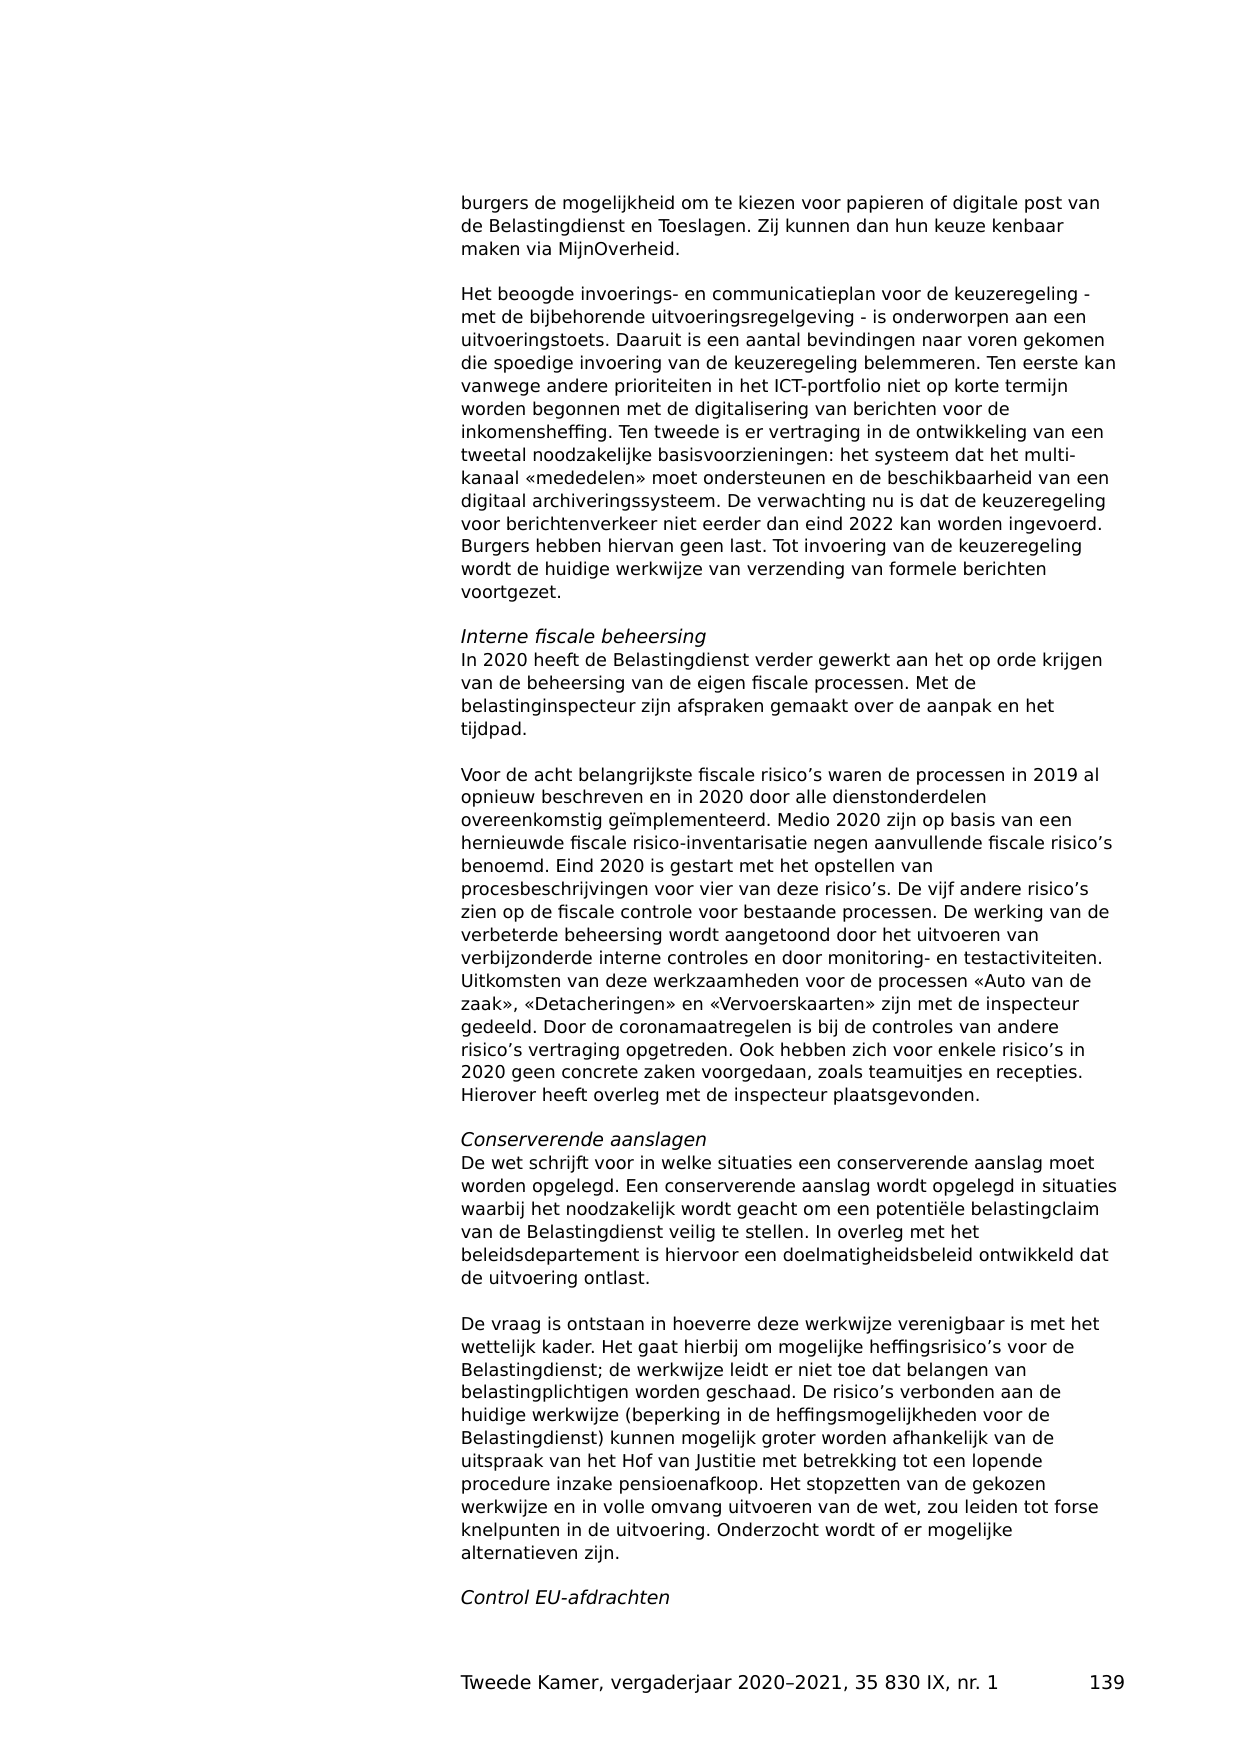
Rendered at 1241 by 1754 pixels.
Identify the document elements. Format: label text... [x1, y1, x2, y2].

text Interne fiscale beheersing [461, 626, 1125, 648]
text De wet schrijft voor in welke situaties een conserverende aanslag moet worden opgelegd. Een conserverende aanslag wordt opgelegd in situaties waarbij het noodzakelijk wordt geacht om een potentiële belastingclaim van de Belastingdienst veilig te stellen. In overleg met het beleidsdepartement is hiervoor een doelmatigheidsbeleid ontwikkeld dat de uitvoering ontlast. [461, 1151, 1125, 1289]
text Control EU-afdrachten [461, 1587, 1125, 1609]
text burgers de mogelijkheid om te kiezen voor papieren of digitale post van de Belastingdienst en Toeslagen. Zij kunnen dan hun keuze kenbaar maken via MijnOverheid. [461, 191, 1125, 259]
text Conserverende aanslagen [461, 1129, 1125, 1151]
text De vraag is ontstaan in hoeverre deze werkwijze verenigbaar is met het wettelijk kader. Het gaat hierbij om mogelijke heffingsrisico’s voor de Belastingdienst; de werkwijze leidt er niet toe dat belangen van belastingplichtigen worden geschaad. De risico’s verbonden aan de huidige werkwijze (beperking in de heffingsmogelijkheden voor de Belastingdienst) kunnen mogelijk groter worden afhankelijk van de uitspraak van het Hof van Justitie met betrekking tot een lopende procedure inzake pensioenafkoop. Het stopzetten van de gekozen werkwijze en in volle omvang uitvoeren van de wet, zou leiden tot forse knelpunten in de uitvoering. Onderzocht wordt of er mogelijke alternatieven zijn. [461, 1312, 1125, 1564]
text Voor de acht belangrijkste fiscale risico’s waren de processen in 2019 al opnieuw beschreven en in 2020 door alle dienstonderdelen overeenkomstig geïmplementeerd. Medio 2020 zijn op basis van een hernieuwde fiscale risico-inventarisatie negen aanvullende fiscale risico’s benoemd. Eind 2020 is gestart met het opstellen van procesbeschrijvingen voor vier van deze risico’s. De vijf andere risico’s zien op de fiscale controle voor bestaande processen. De werking van de verbeterde beheersing wordt aangetoond door het uitvoeren van verbijzonderde interne controles en door monitoring- en testactiviteiten. Uitkomsten van deze werkzaamheden voor de processen «Auto van de zaak», «Detacheringen» en «Vervoerskaarten» zijn met de inspecteur gedeeld. Door de coronamaatregelen is bij de controles van andere risico’s vertraging opgetreden. Ook hebben zich voor enkele risico’s in 2020 geen concrete zaken voorgedaan, zoals teamuitjes en recepties. Hierover heeft overleg met de inspecteur plaatsgevonden. [461, 763, 1125, 1106]
text In 2020 heeft de Belastingdienst verder gewerkt aan het op orde krijgen van de beheersing van de eigen fiscale processen. Met de belastinginspecteur zijn afspraken gemaakt over de aanpak en het tijdpad. [461, 648, 1125, 740]
text Het beoogde invoerings- en communicatieplan voor de keuzeregeling - met de bijbehorende uitvoeringsregelgeving - is onderworpen aan een uitvoeringstoets. Daaruit is een aantal bevindingen naar voren gekomen die spoedige invoering van de keuzeregeling belemmeren. Ten eerste kan vanwege andere prioriteiten in het ICT-portfolio niet op korte termijn worden begonnen met de digitalisering van berichten voor de inkomensheffing. Ten tweede is er vertraging in de ontwikkeling van een tweetal noodzakelijke basisvoorzieningen: het systeem dat het multi-kanaal «mededelen» moet ondersteunen en de beschikbaarheid van een digitaal archiveringssysteem. De verwachting nu is dat de keuzeregeling voor berichtenverkeer niet eerder dan eind 2022 kan worden ingevoerd. Burgers hebben hiervan geen last. Tot invoering van de keuzeregeling wordt de huidige werkwijze van verzending van formele berichten voortgezet. [461, 282, 1125, 603]
